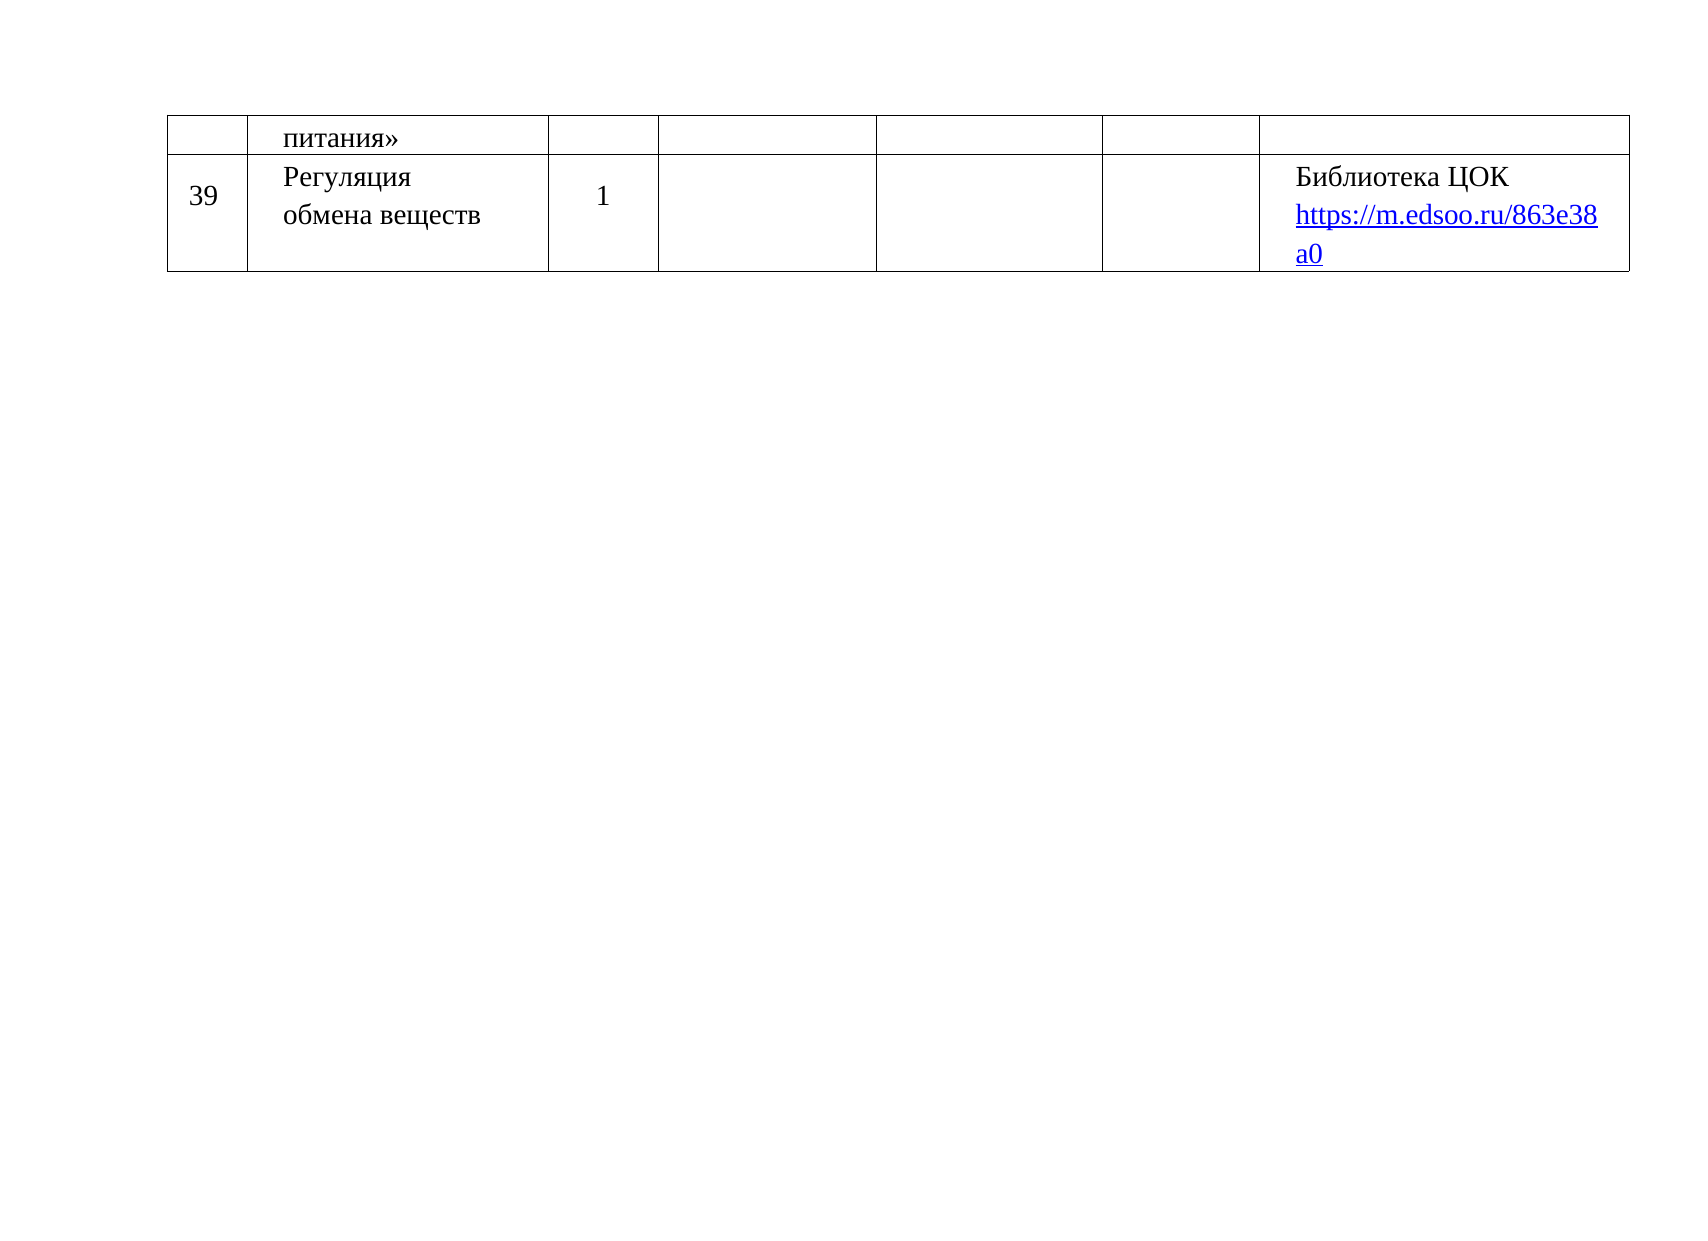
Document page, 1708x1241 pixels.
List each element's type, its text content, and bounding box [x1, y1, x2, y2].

table_cell [1103, 155, 1259, 271]
table_cell [549, 116, 658, 154]
table_cell питания» [248, 116, 548, 154]
table_cell [659, 155, 876, 271]
table_cell [1103, 116, 1259, 154]
table_cell [1260, 116, 1629, 154]
table_cell [877, 155, 1102, 271]
table_cell 39 [168, 155, 247, 271]
table_cell [877, 116, 1102, 154]
table_cell [659, 116, 876, 154]
table_cell Регуляция обмена веществ [248, 155, 548, 271]
table_cell [168, 116, 247, 154]
table_cell 1 [549, 155, 658, 271]
table_cell Библиотека ЦОК https://m.edsoo.ru/863e38a0 [1260, 155, 1629, 271]
